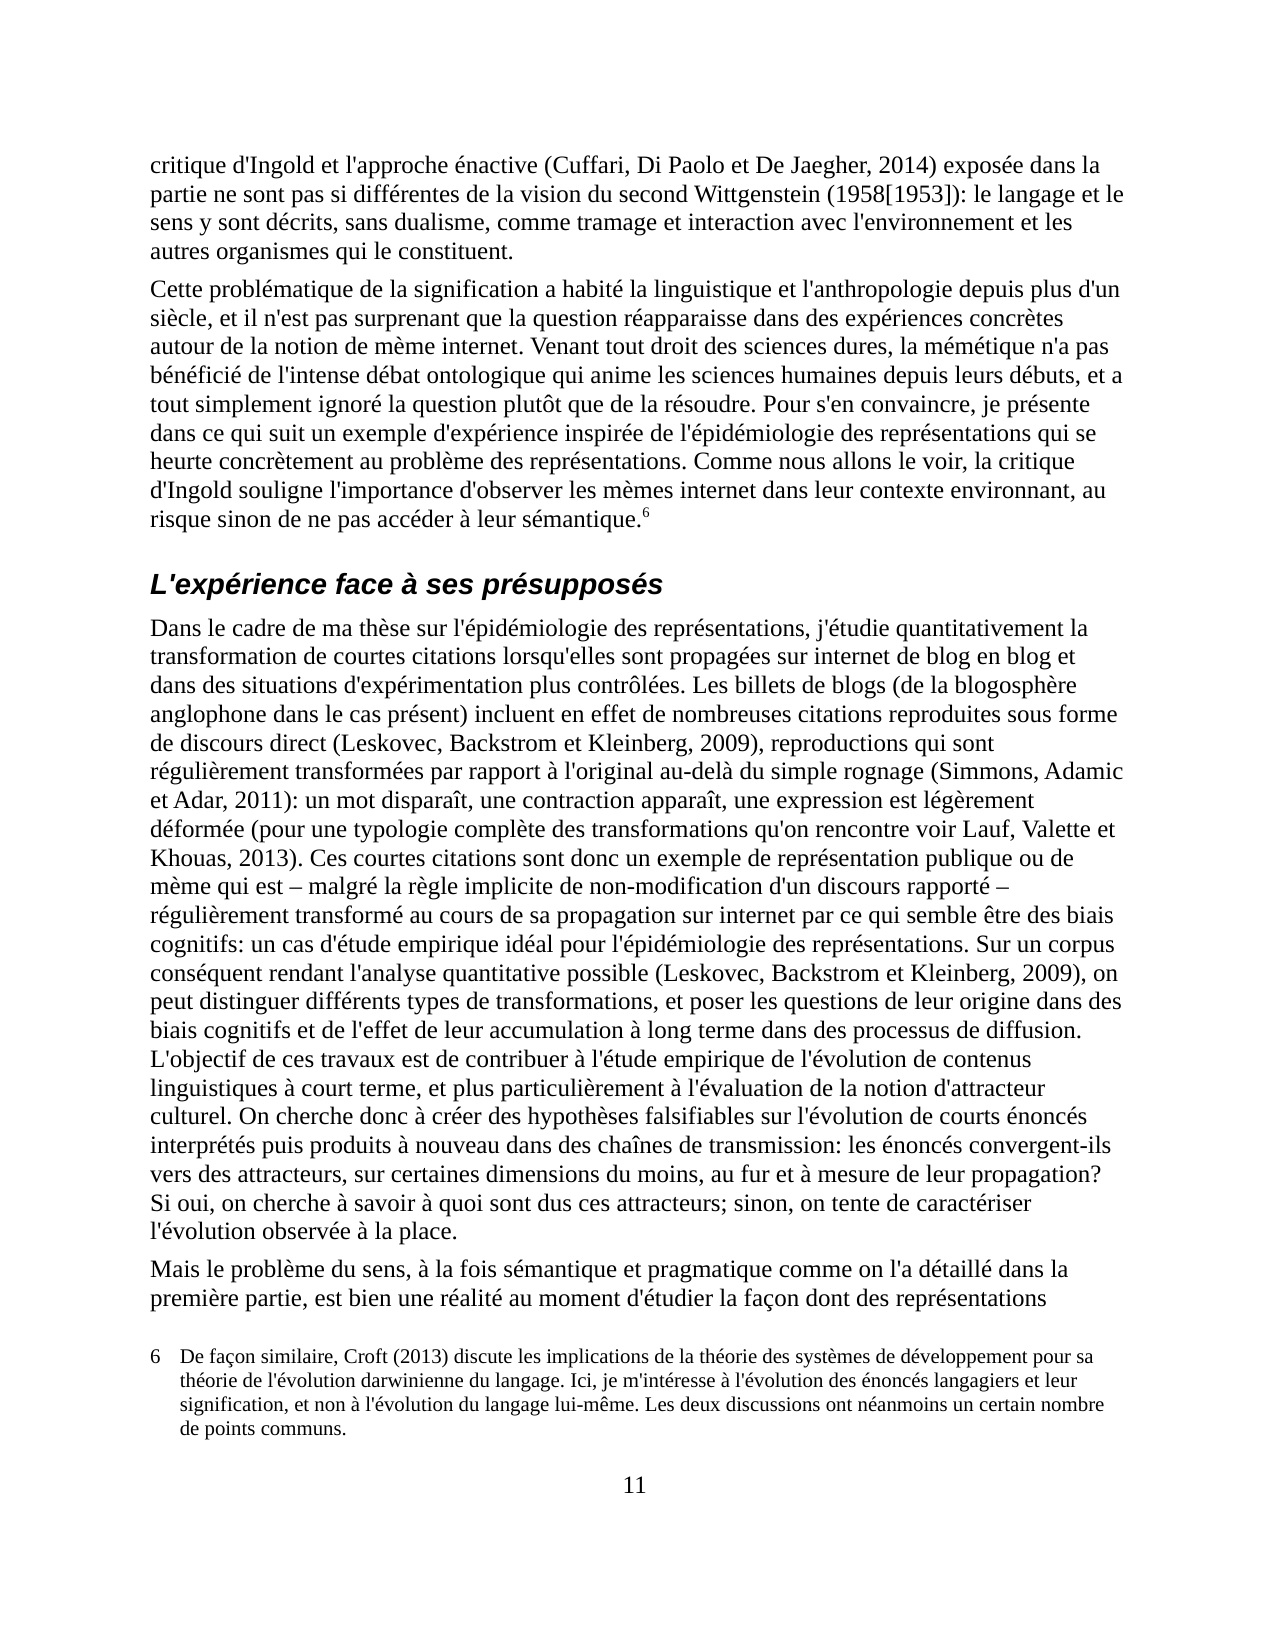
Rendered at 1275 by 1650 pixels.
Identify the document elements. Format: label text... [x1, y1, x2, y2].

text De façon similaire, Croft (2013) discute les implications de la théorie des systèmes de développement pour sa théorie de l'évolution darwinienne du langage. Ici, je m'intéresse à l'évolution des énoncés langagiers et leur signification, et non à l'évolution du langage lui-même. Les deux discussions ont néanmoins un certain nombre de points communs. [150, 1344, 1125, 1440]
subtitle L'expérience face à ses présupposés [150, 567, 1125, 600]
text Dans le cadre de ma thèse sur l'épidémiologie des représentations, j'étudie quantitativement la transformation de courtes citations lorsqu'elles sont propagées sur internet de blog en blog et dans des situations d'expérimentation plus contrôlées. Les billets de blogs (de la blogosphère anglophone dans le cas présent) incluent en effet de nombreuses citations reproduites sous forme de discours direct (Leskovec, Backstrom et Kleinberg, 2009), reproductions qui sont régulièrement transformées par rapport à l'original au-delà du simple rognage (Simmons, Adamic et Adar, 2011): un mot disparaît, une contraction apparaît, une expression est légèrement déformée (pour une typologie complète des transformations qu'on rencontre voir Lauf, Valette et Khouas, 2013). Ces courtes citations sont donc un exemple de représentation publique ou de mème qui est – malgré la règle implicite de non-modification d'un discours rapporté – régulièrement transformé au cours de sa propagation sur internet par ce qui semble être des biais cognitifs: un cas d'étude empirique idéal pour l'épidémiologie des représentations. Sur un corpus conséquent rendant l'analyse quantitative possible (Leskovec, Backstrom et Kleinberg, 2009), on peut distinguer différents types de transformations, et poser les questions de leur origine dans des biais cognitifs et de l'effet de leur accumulation à long terme dans des processus de diffusion. L'objectif de ces travaux est de contribuer à l'étude empirique de l'évolution de contenus linguistiques à court terme, et plus particulièrement à l'évaluation de la notion d'attracteur culturel. On cherche donc à créer des hypothèses falsifiables sur l'évolution de courts énoncés interprétés puis produits à nouveau dans des chaînes de transmission: les énoncés convergent-ils vers des attracteurs, sur certaines dimensions du moins, au fur et à mesure de leur propagation? Si oui, on cherche à savoir à quoi sont dus ces attracteurs; sinon, on tente de caractériser l'évolution observée à la place. [150, 613, 1125, 1245]
text Mais le problème du sens, à la fois sémantique et pragmatique comme on l'a détaillé dans la première partie, est bien une réalité au moment d'étudier la façon dont des représentations [150, 1254, 1125, 1312]
text critique d'Ingold et l'approche énactive (Cuffari, Di Paolo et De Jaegher, 2014) exposée dans la partie ne sont pas si différentes de la vision du second Wittgenstein (1958[1953]): le langage et le sens y sont décrits, sans dualisme, comme tramage et interaction avec l'environnement et les autres organismes qui le constituent. [150, 150, 1125, 265]
text Cette problématique de la signification a habité la linguistique et l'anthropologie depuis plus d'un siècle, et il n'est pas surprenant que la question réapparaisse dans des expériences concrètes autour de la notion de mème internet. Venant tout droit des sciences dures, la mémétique n'a pas bénéficié de l'intense débat ontologique qui anime les sciences humaines depuis leurs débuts, et a tout simplement ignoré la question plutôt que de la résoudre. Pour s'en convaincre, je présente dans ce qui suit un exemple d'expérience inspirée de l'épidémiologie des représentations qui se heurte concrètement au problème des représentations. Comme nous allons le voir, la critique d'Ingold souligne l'importance d'observer les mèmes internet dans leur contexte environnant, au risque sinon de ne pas accéder à leur sémantique. [150, 274, 1125, 533]
